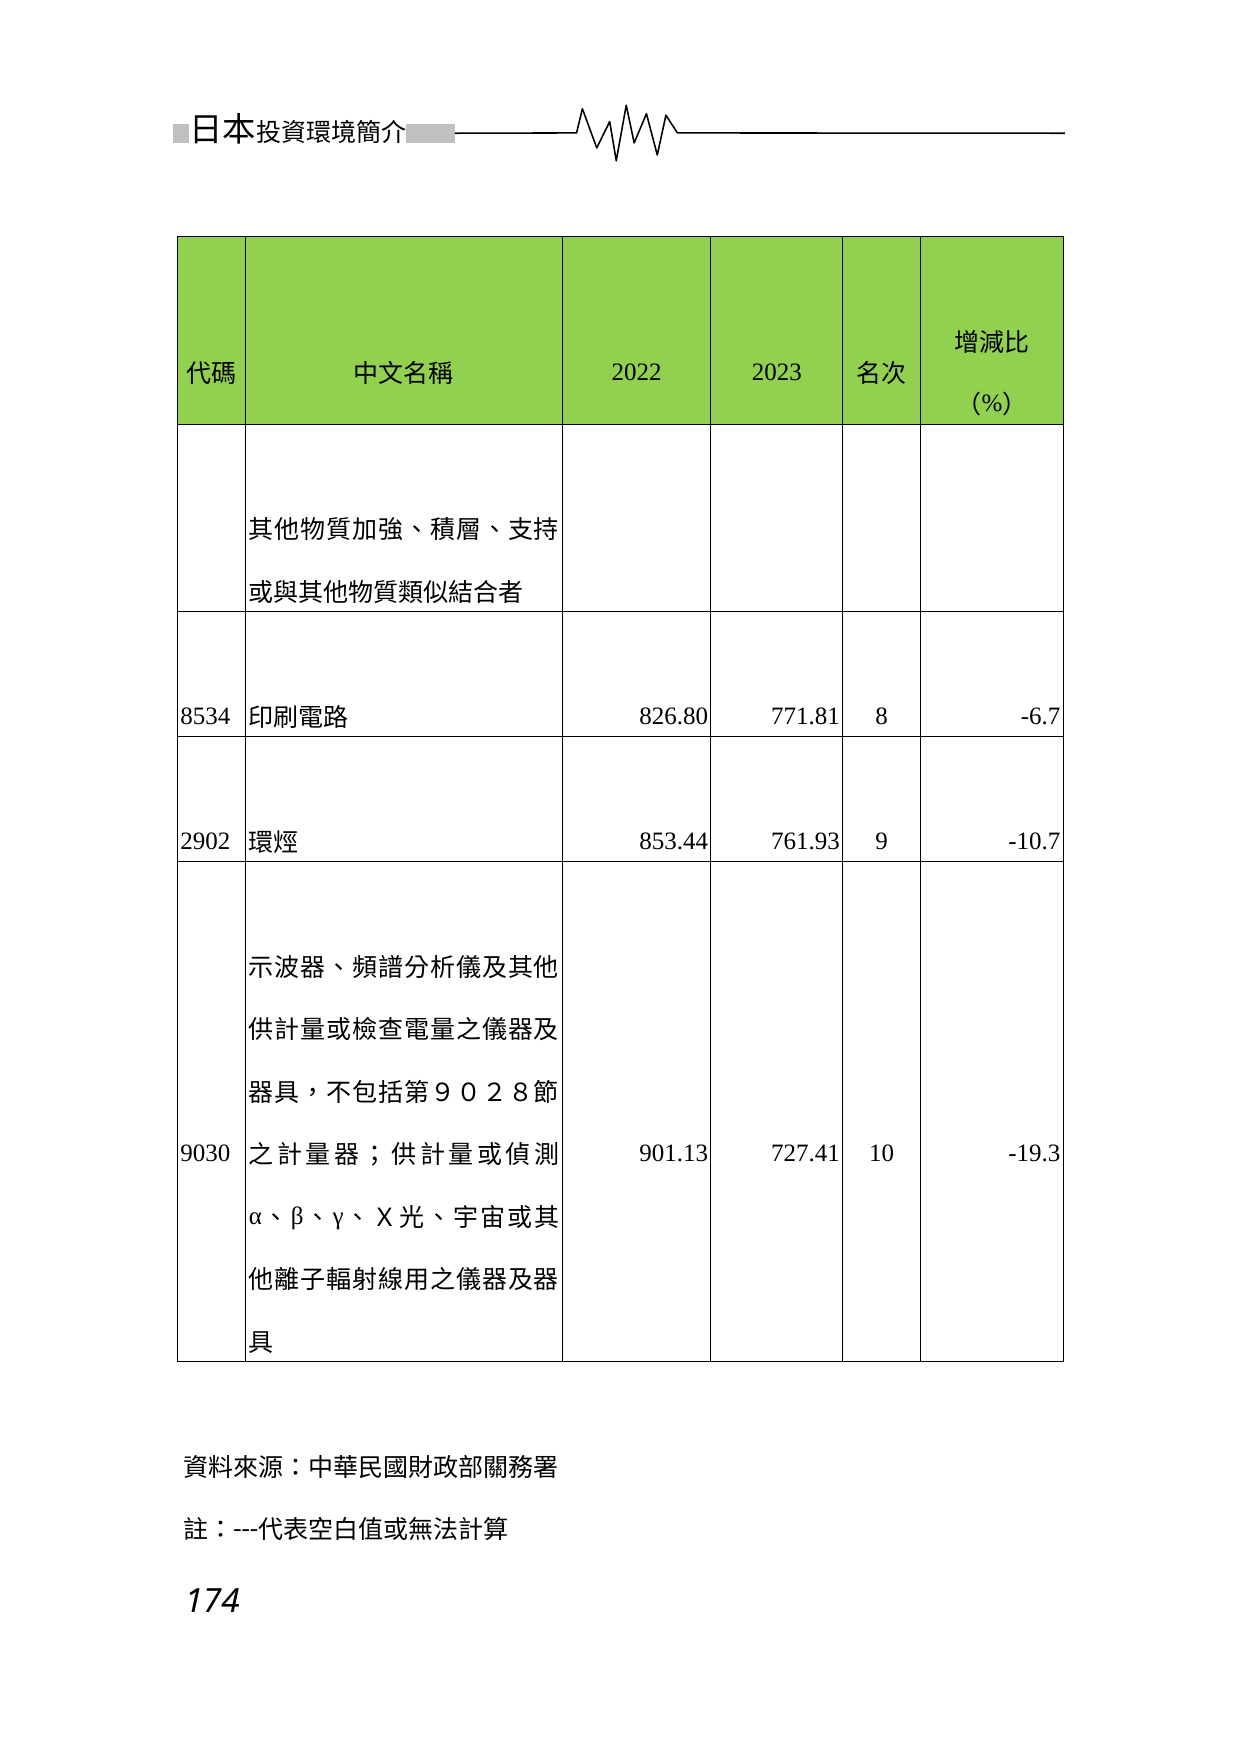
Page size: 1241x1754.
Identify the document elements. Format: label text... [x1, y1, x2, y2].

table_cell 8 [843, 612, 920, 736]
table_cell 901.13 [563, 862, 710, 1361]
table_cell 示波器、頻譜分析儀及其他供計量或檢查電量之儀器及器具，不包括第９０２８節之計量器；供計量或偵測α、β、γ、Ｘ光、宇宙或其 他離子輻射線用之儀器及器具 [246, 862, 562, 1361]
table_cell 761.93 [711, 737, 842, 861]
table_cell 8534 [178, 612, 245, 736]
table_cell [178, 425, 245, 611]
table_cell 826.80 [563, 612, 710, 736]
table_cell 印刷電路 [246, 612, 562, 736]
table_cell 9030 [178, 862, 245, 1361]
table_cell 其他物質加強、積層、支持或與其他物質類似結合者 [246, 425, 562, 611]
text 註：---代表空白值或無法計算 [183, 1486, 1057, 1549]
table_header 名次 [843, 237, 920, 424]
table_cell 10 [843, 862, 920, 1361]
table_cell -6.7 [921, 612, 1063, 736]
table_cell 環烴 [246, 737, 562, 861]
table_header 增減比（%） [921, 237, 1063, 424]
table_cell [711, 425, 842, 611]
table_cell 9 [843, 737, 920, 861]
table_cell 2902 [178, 737, 245, 861]
table_cell [921, 425, 1063, 611]
table_cell 853.44 [563, 737, 710, 861]
table_header 2022 [563, 237, 710, 424]
text 資料來源：中華民國財政部關務署 [183, 1424, 1057, 1486]
table_cell [563, 425, 710, 611]
table_cell -10.7 [921, 737, 1063, 861]
table_header 代碼 [178, 237, 245, 424]
table_cell -19.3 [921, 862, 1063, 1361]
table_header 2023 [711, 237, 842, 424]
table_cell 771.81 [711, 612, 842, 736]
table_cell 727.41 [711, 862, 842, 1361]
table_cell [843, 425, 920, 611]
table_header 中文名稱 [246, 237, 562, 424]
